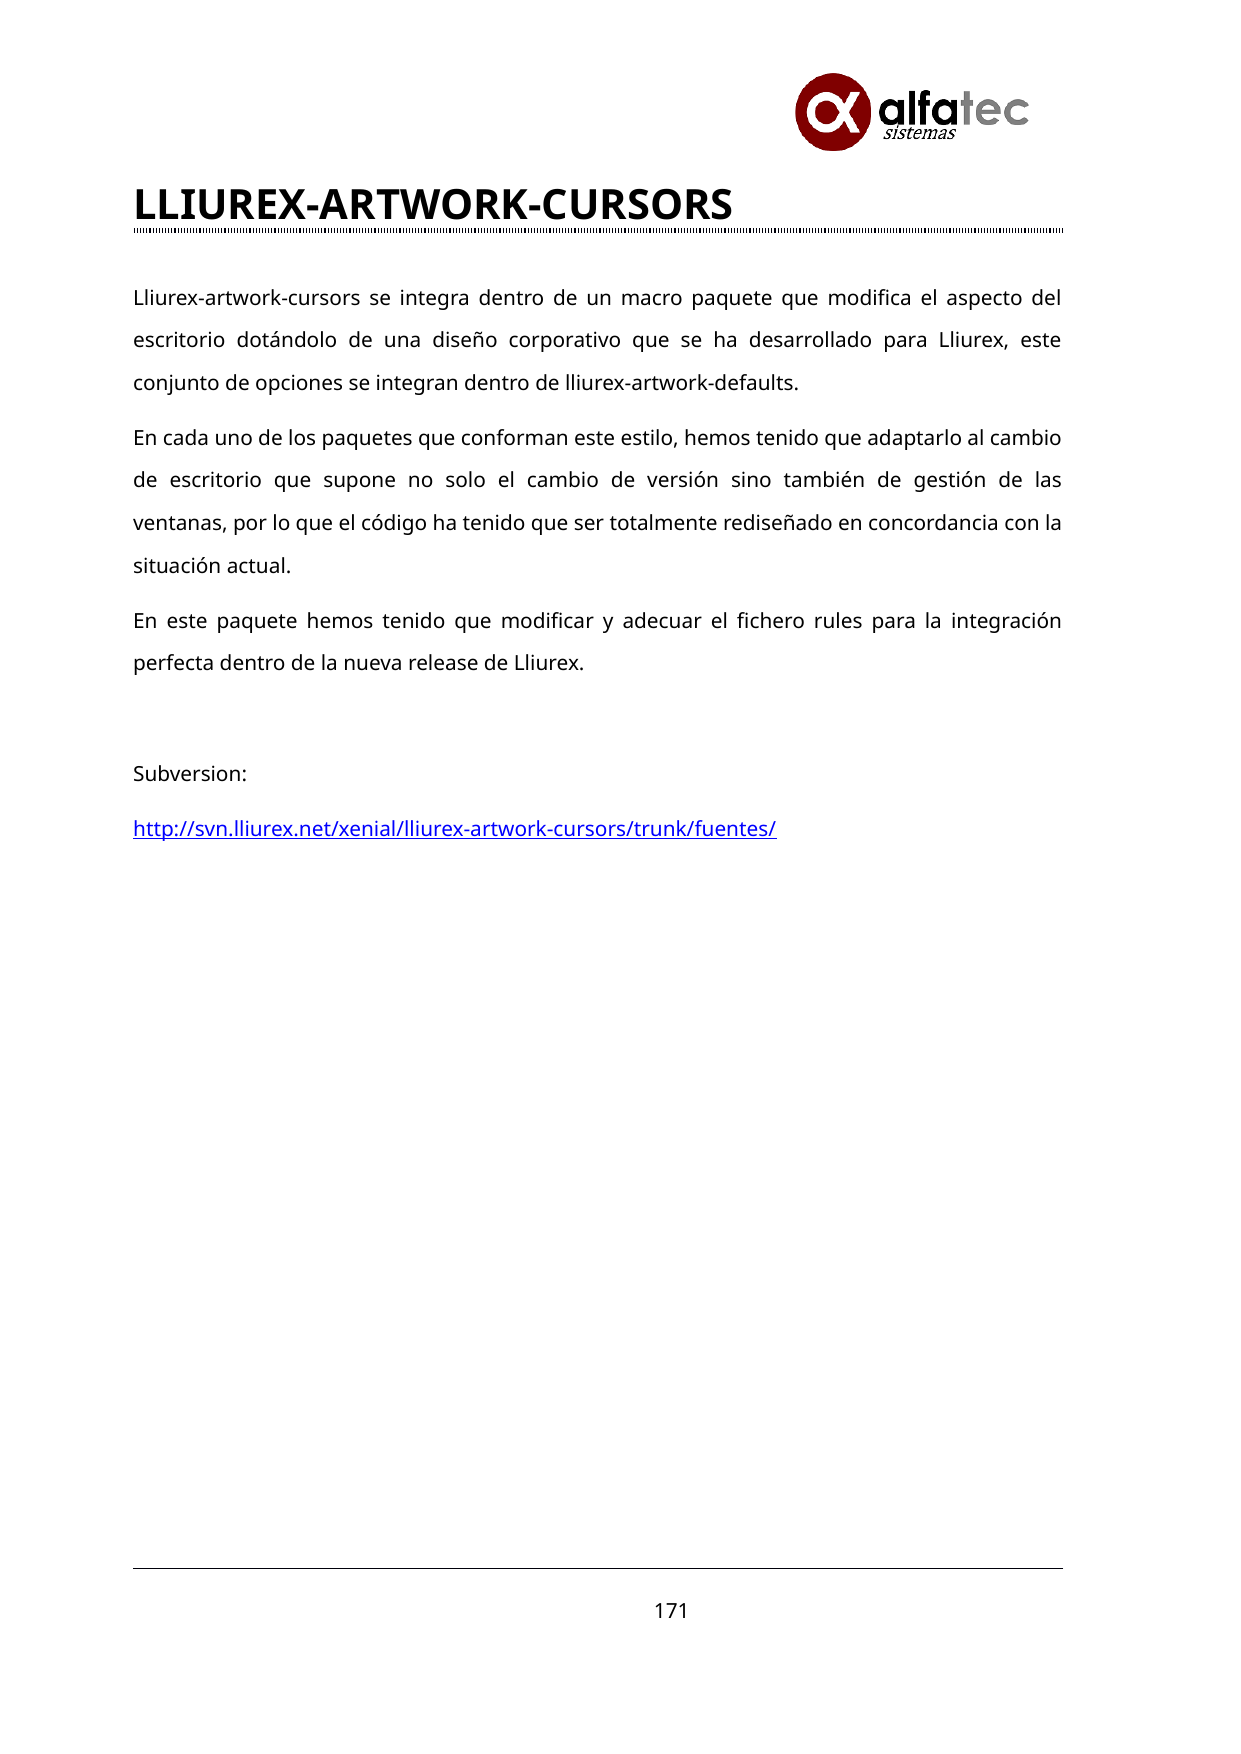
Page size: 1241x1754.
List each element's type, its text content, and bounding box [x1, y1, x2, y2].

text Subversion: [133, 759, 1063, 787]
picture [795, 73, 1031, 151]
text En cada uno de los paquetes que conforman este estilo, hemos tenido que adaptarlo al cambio de escritorio que supone no solo el cambio de versión sino también de gestión de las ventanas, por lo que el código ha tenido que ser totalmente rediseñado en concordancia con la situación actual. [133, 423, 1063, 579]
subtitle LLIUREX-ARTWORK-CURSORS [133, 193, 1063, 233]
text En este paquete hemos tenido que modificar y adecuar el fichero rules para la integración perfecta dentro de la nueva release de Lliurex. [133, 606, 1063, 677]
text Lliurex-artwork-cursors se integra dentro de un macro paquete que modifica el aspecto del escritorio dotándolo de una diseño corporativo que se ha desarrollado para Lliurex, este conjunto de opciones se integran dentro de lliurex-artwork-defaults. [133, 283, 1063, 396]
text http://svn.lliurex.net/xenial/lliurex-artwork-cursors/trunk/fuentes/ [133, 814, 1063, 842]
